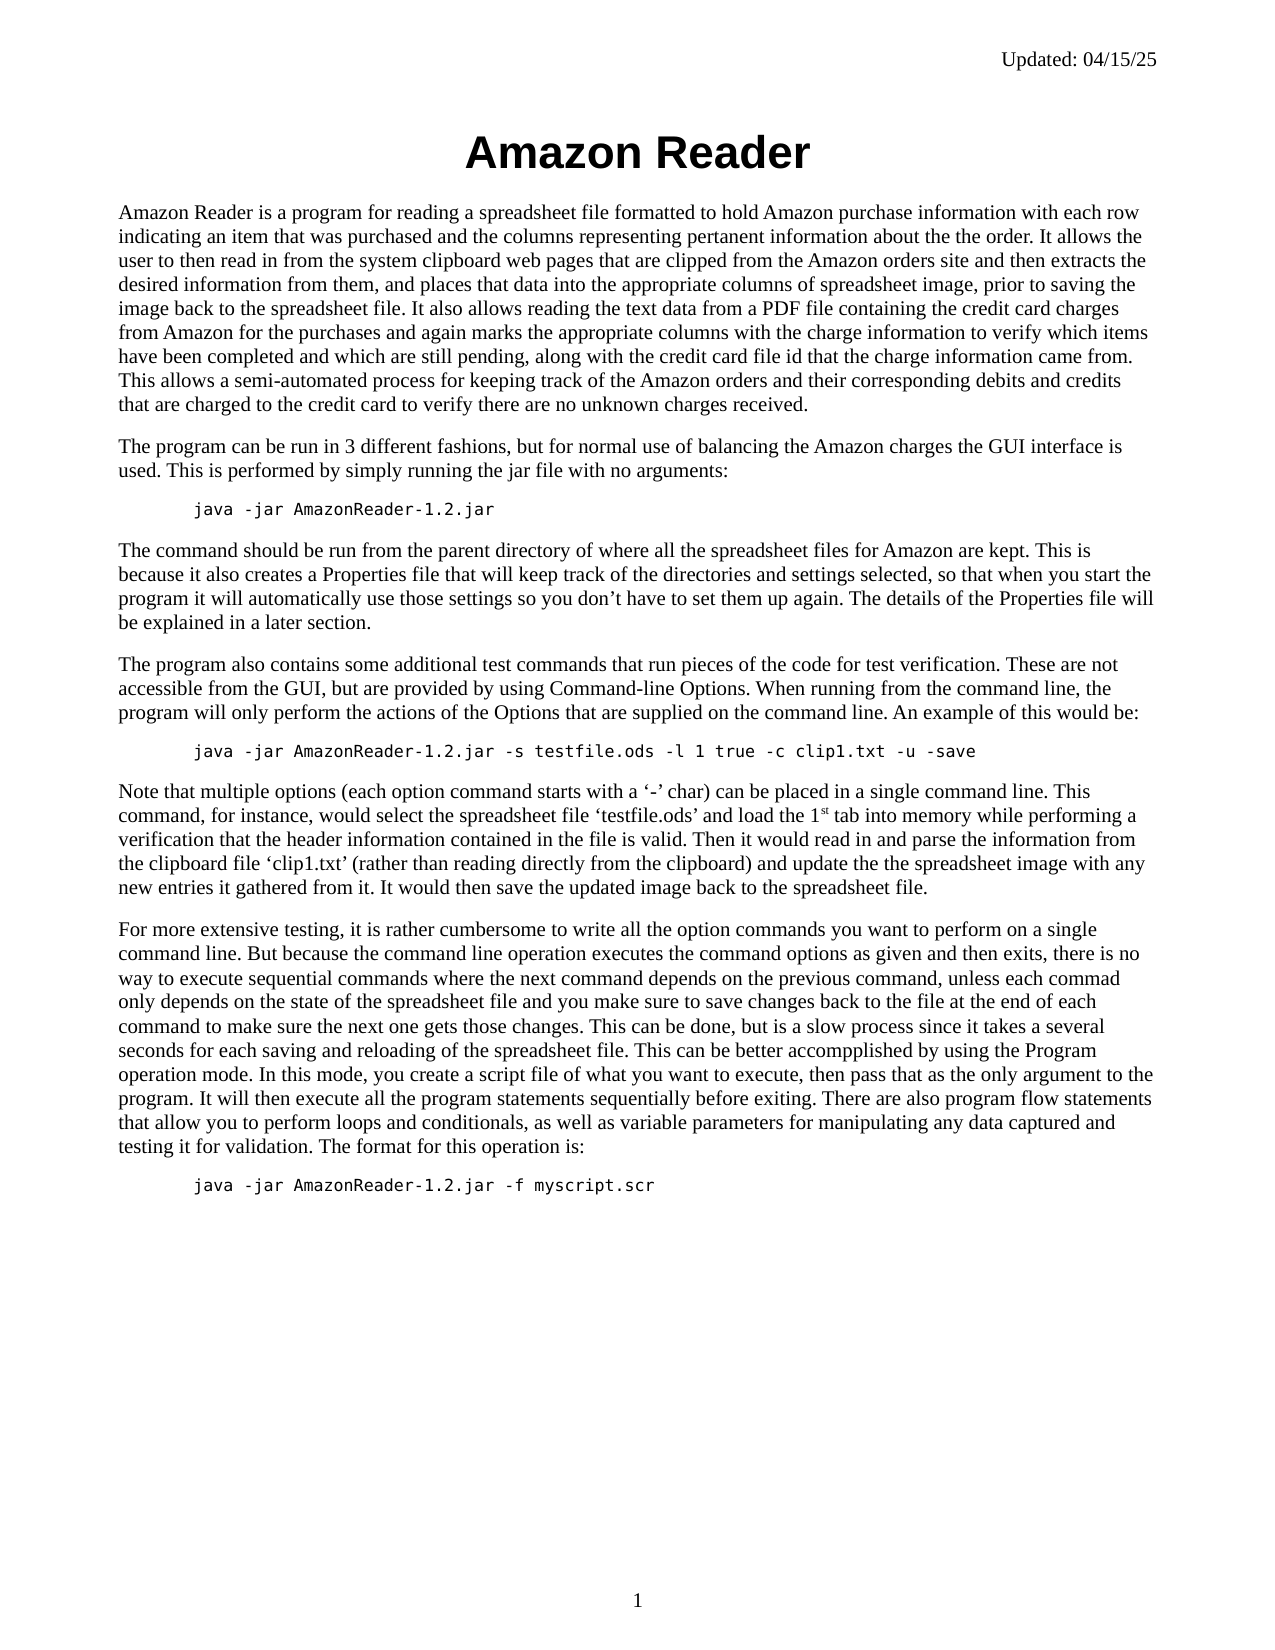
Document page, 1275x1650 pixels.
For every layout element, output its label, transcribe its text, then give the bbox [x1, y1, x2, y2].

text java -jar AmazonReader-1.2.jar [193, 500, 1157, 519]
text The program can be run in 3 different fashions, but for normal use of balancing the Amazon charges the GUI interface is used. This is performed by simply running the jar file with no arguments: [118, 434, 1157, 482]
text java -jar AmazonReader-1.2.jar -s testfile.ods -l 1 true -c clip1.txt -u -save [193, 742, 1157, 761]
text The command should be run from the parent directory of where all the spreadsheet files for Amazon are kept. This is because it also creates a Properties file that will keep track of the directories and settings selected, so that when you start the program it will automatically use those settings so you don’t have to set them up again. The details of the Properties file will be explained in a later section. [118, 537, 1157, 634]
text Note that multiple options (each option command starts with a ‘-’ char) can be placed in a single command line. This command, for instance, would select the spreadsheet file ‘testfile.ods’ and load the 1st tab into memory while performing a verification that the header information contained in the file is valid. Then it would read in and parse the information from the clipboard file ‘clip1.txt’ (rather than reading directly from the clipboard) and update the the spreadsheet image with any new entries it gathered from it. It would then save the updated image back to the spreadsheet file. [118, 779, 1157, 899]
text For more extensive testing, it is rather cumbersome to write all the option commands you want to perform on a single command line. But because the command line operation executes the command options as given and then exits, there is no way to execute sequential commands where the next command depends on the previous command, unless each commad only depends on the state of the spreadsheet file and you make sure to save changes back to the file at the end of each command to make sure the next one gets those changes. This can be done, but is a slow process since it takes a several seconds for each saving and reloading of the spreadsheet file. This can be better accompplished by using the Program operation mode. In this mode, you create a script file of what you want to execute, then pass that as the only argument to the program. It will then execute all the program statements sequentially before exiting. There are also program flow statements that allow you to perform loops and conditionals, as well as variable parameters for manipulating any data captured and testing it for validation. The format for this operation is: [118, 917, 1157, 1158]
title Amazon Reader [118, 126, 1157, 178]
text java -jar AmazonReader-1.2.jar -f myscript.scr [193, 1176, 1157, 1195]
text The program also contains some additional test commands that run pieces of the code for test verification. These are not accessible from the GUI, but are provided by using Command-line Options. When running from the command line, the program will only perform the actions of the Options that are supplied on the command line. An example of this would be: [118, 652, 1157, 724]
text Amazon Reader is a program for reading a spreadsheet file formatted to hold Amazon purchase information with each row indicating an item that was purchased and the columns representing pertanent information about the the order. It allows the user to then read in from the system clipboard web pages that are clipped from the Amazon orders site and then extracts the desired information from them, and places that data into the appropriate columns of spreadsheet image, prior to saving the image back to the spreadsheet file. It also allows reading the text data from a PDF file containing the credit card charges from Amazon for the purchases and again marks the appropriate columns with the charge information to verify which items have been completed and which are still pending, along with the credit card file id that the charge information came from. This allows a semi-automated process for keeping track of the Amazon orders and their corresponding debits and credits that are charged to the credit card to verify there are no unknown charges received. [118, 200, 1157, 416]
